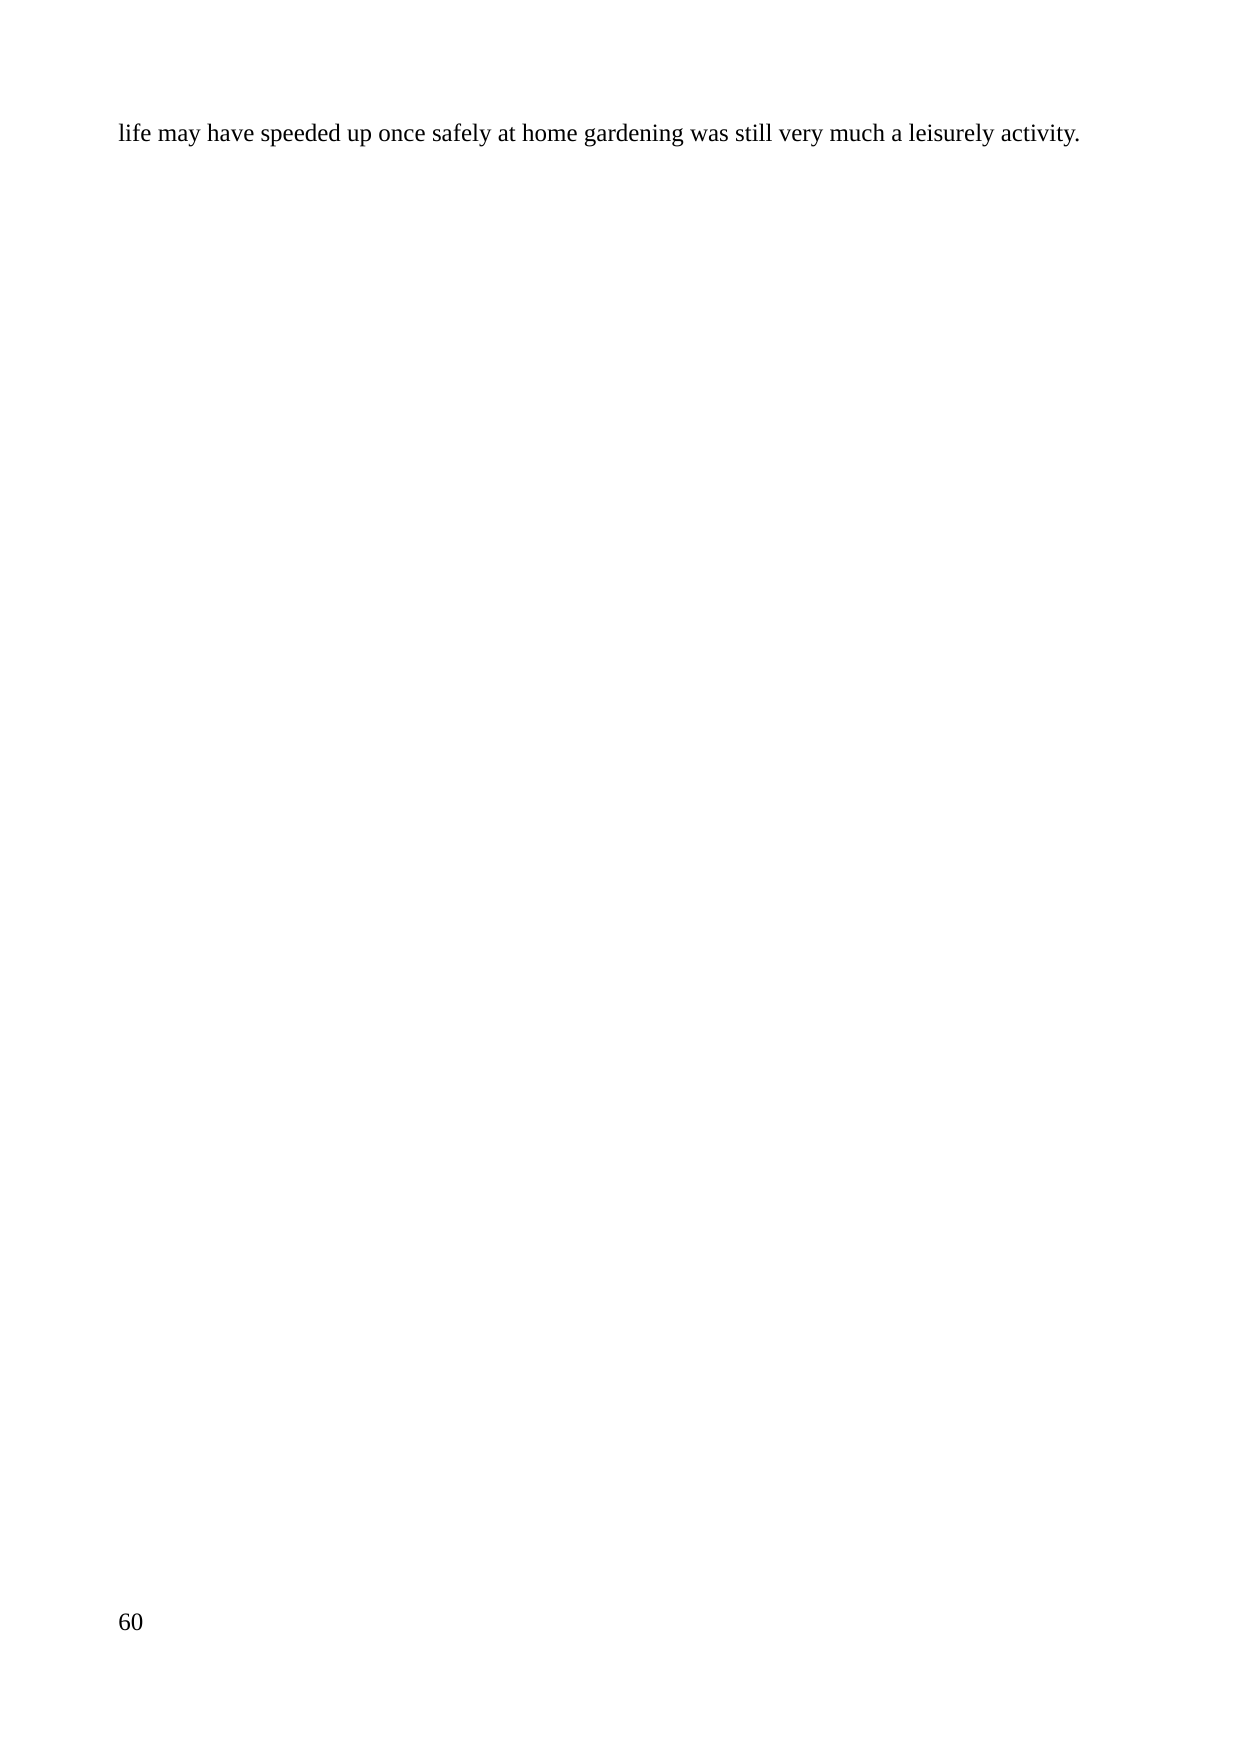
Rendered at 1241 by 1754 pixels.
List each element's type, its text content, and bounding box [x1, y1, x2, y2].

text life may have speeded up once safely at home gardening was still very much a leisurely activity. [118, 118, 1122, 147]
